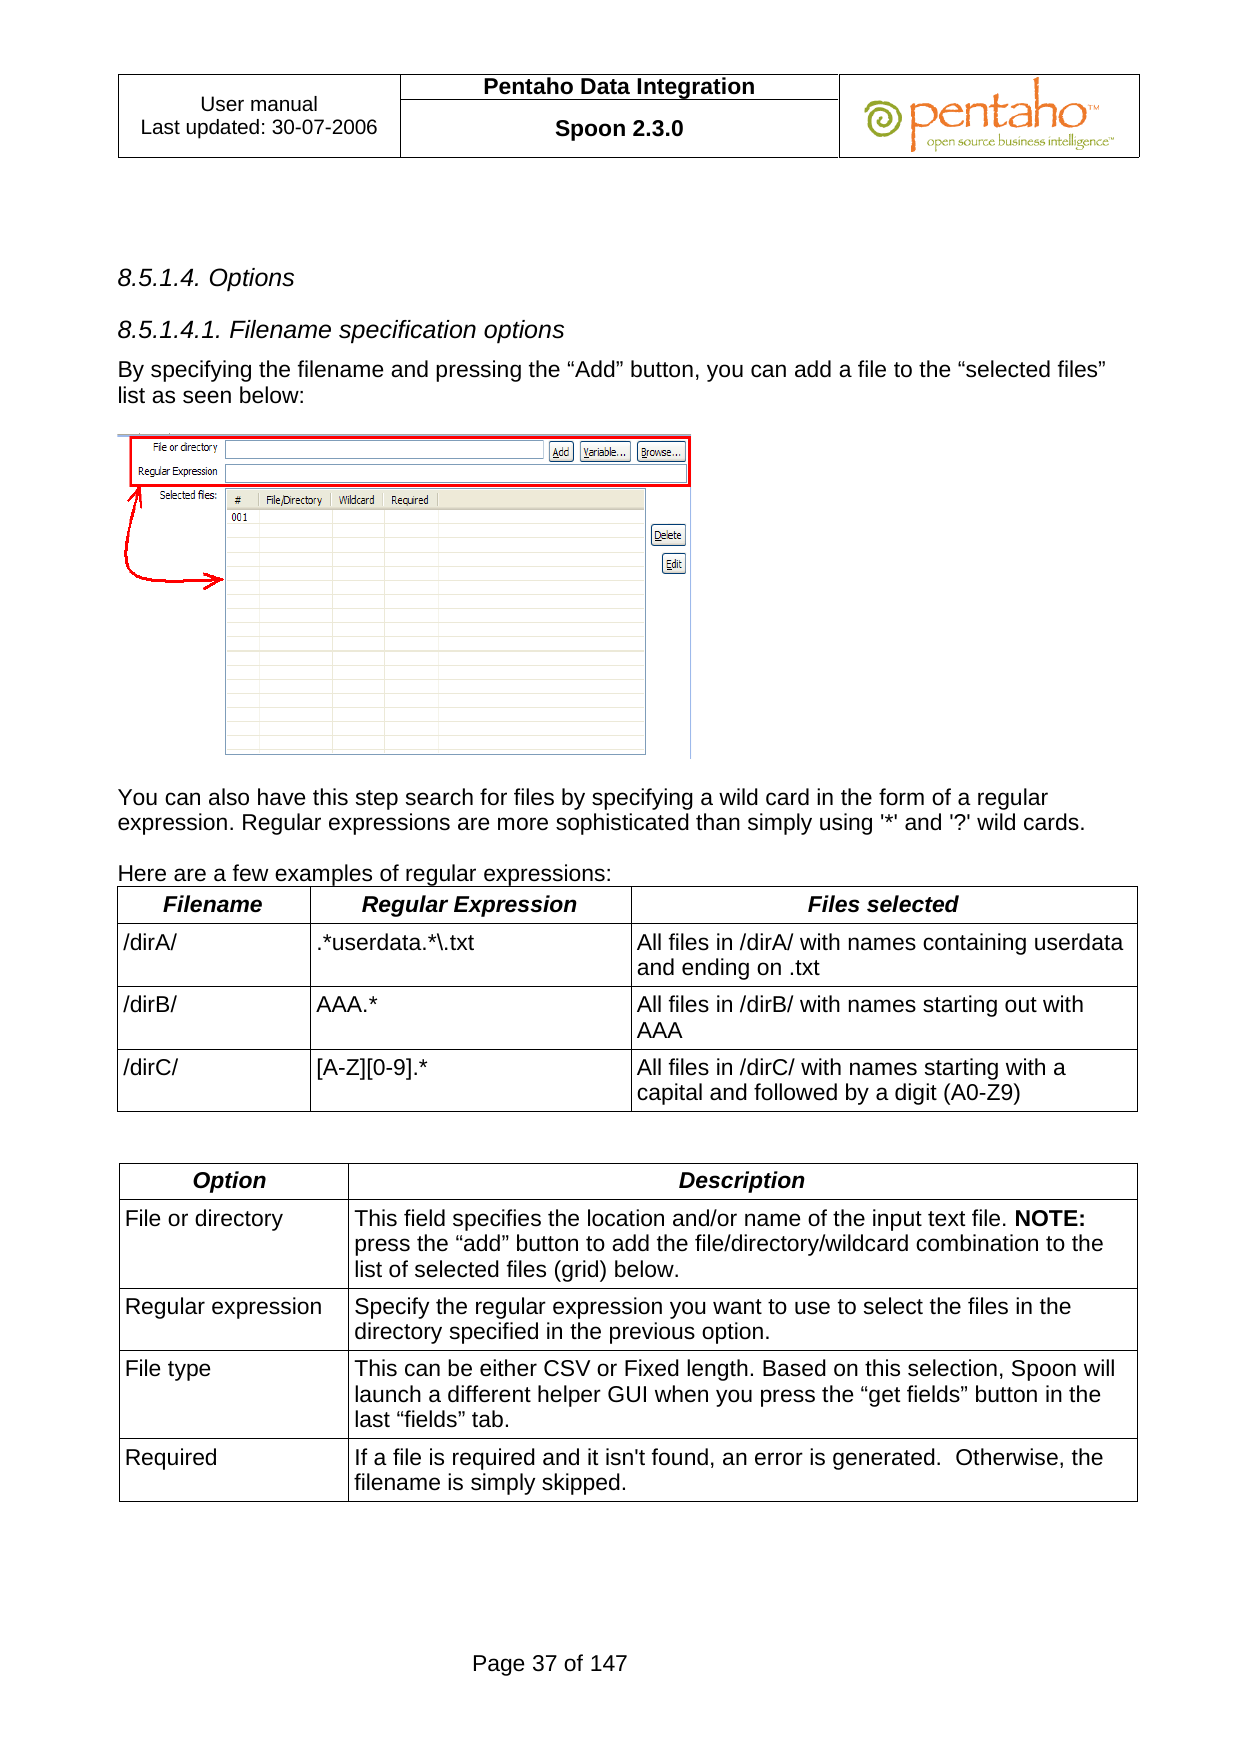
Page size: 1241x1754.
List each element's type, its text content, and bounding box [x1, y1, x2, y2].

table_cell /dirB/ [118, 987, 310, 1049]
table_cell This can be either CSV or Fixed length. Based on this selection, Spoon will launch a different helper GUI when you press the “get fields” button in the last “fields” tab. [349, 1351, 1137, 1438]
table_header Regular Expression [311, 887, 631, 923]
table_cell All files in /dirA/ with names containing userdata and ending on .txt [632, 924, 1137, 986]
table_cell All files in /dirC/ with names starting with a capital and followed by a digit (A0-Z9) [632, 1050, 1137, 1111]
text You can also have this step search for files by specifying a wild card in the form of a regular expression. Regular expressions are more sophisticated than simply using '*' and '?' wild cards. [117, 784, 1137, 835]
table_cell File or directory [120, 1200, 348, 1288]
table_cell [A-Z][0-9].* [311, 1050, 631, 1111]
table_cell Specify the regular expression you want to use to select the files in the directory specified in the previous option. [349, 1289, 1137, 1350]
table_cell Regular expression [120, 1289, 348, 1350]
table_cell All files in /dirB/ with names starting out with AAA [632, 987, 1137, 1049]
table_cell Required [120, 1439, 348, 1501]
text By specifying the filename and pressing the “Add” button, you can add a file to the “selected files” list as seen below: [117, 357, 1137, 408]
table_cell .*userdata.*\.txt [311, 924, 631, 986]
table_header Option [120, 1164, 348, 1199]
table_header Filename [118, 887, 310, 923]
table_cell /dirC/ [118, 1050, 310, 1111]
table_cell AAA.* [311, 987, 631, 1049]
table_cell If a file is required and it isn't found, an error is generated. Otherwise, the filename is simply skipped. [349, 1439, 1137, 1501]
table_header Files selected [632, 887, 1137, 923]
subtitle Filename specification options [117, 316, 1137, 344]
subtitle Options [117, 263, 1137, 291]
table_cell This field specifies the location and/or name of the input text file. NOTE: press the “add” button to add the file/directory/wildcard combination to the list of selected files (grid) below. [349, 1200, 1137, 1288]
table_cell File type [120, 1351, 348, 1438]
table_header Description [349, 1164, 1137, 1199]
table_cell /dirA/ [118, 924, 310, 986]
text Here are a few examples of regular expressions: [117, 861, 1137, 886]
